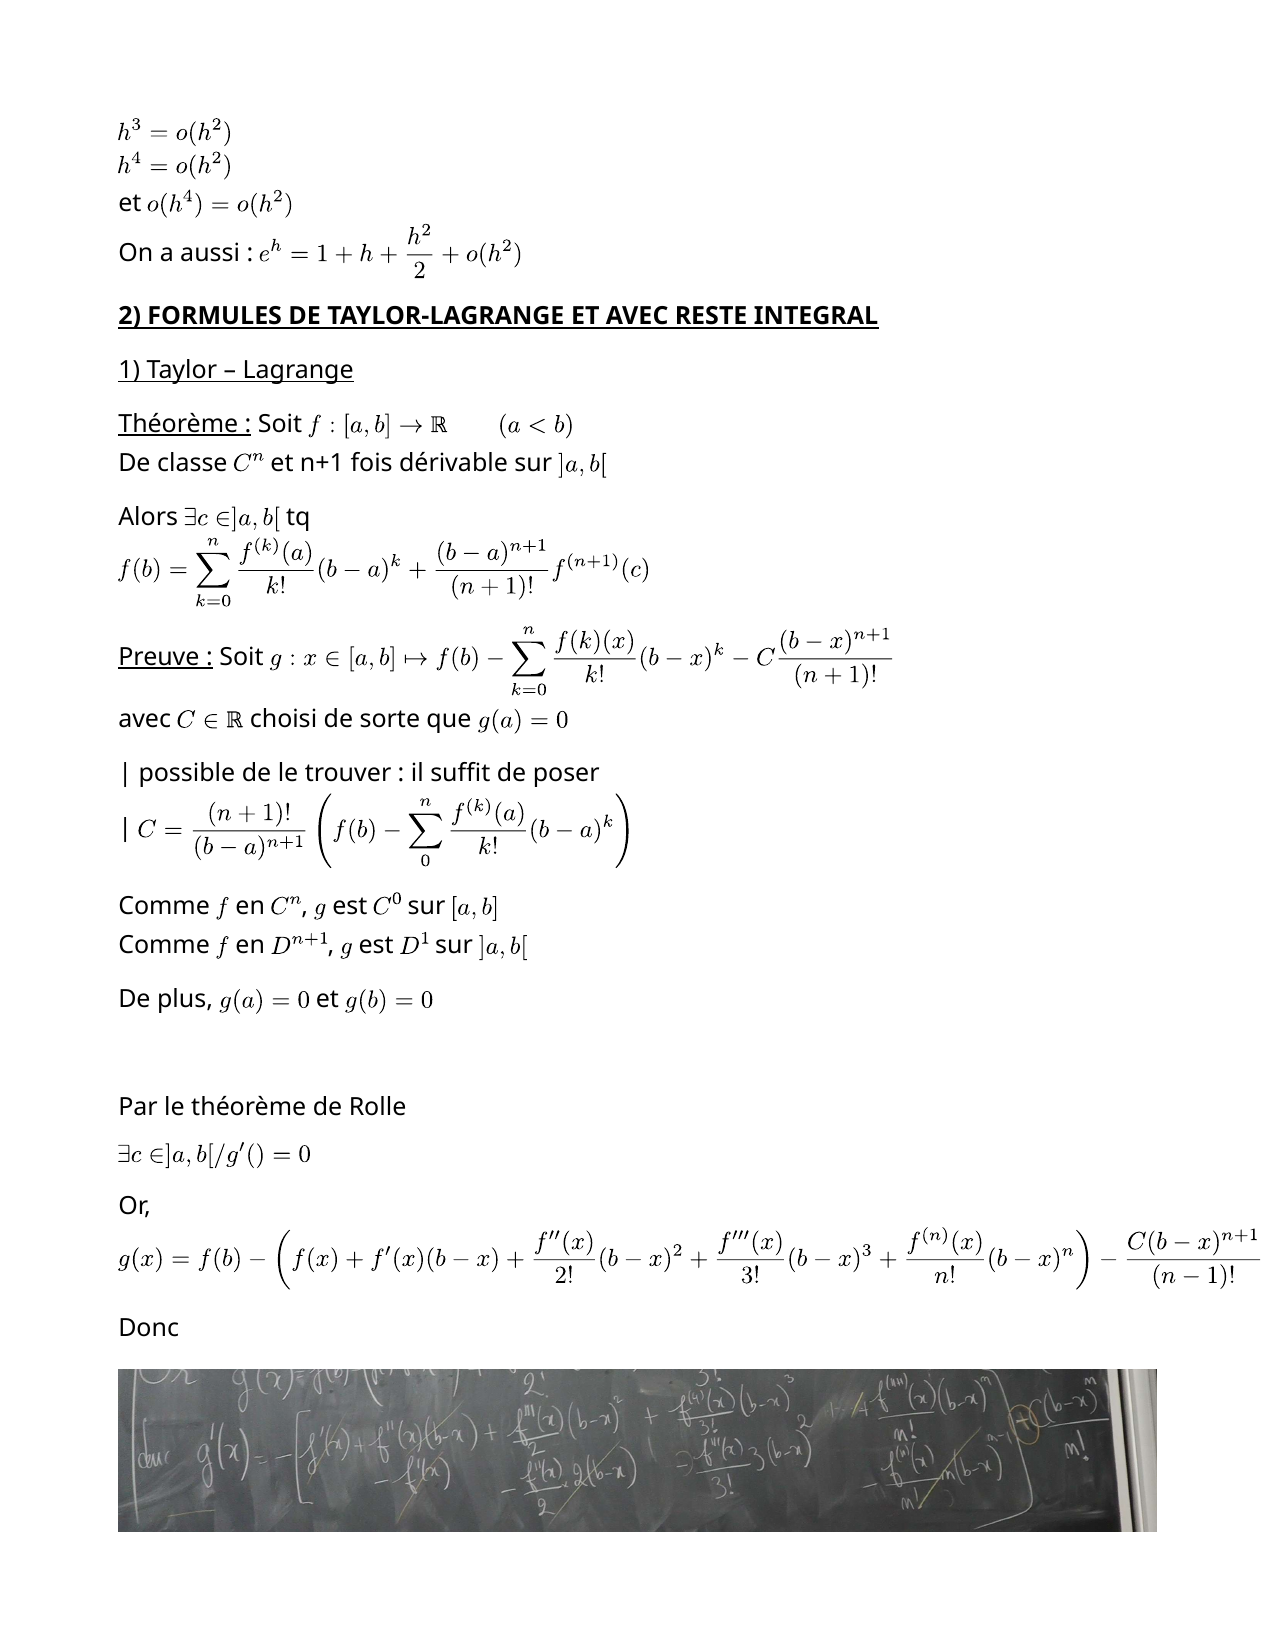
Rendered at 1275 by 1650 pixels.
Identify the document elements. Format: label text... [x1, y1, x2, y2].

text Théorème : Soit De classe et n+1 fois dérivable sur [118, 405, 1157, 479]
text De plus, et [118, 981, 1157, 1015]
text et On a aussi : [118, 118, 1157, 278]
text Or, [118, 1188, 1157, 1228]
text Comme en , est sur Comme en , est sur [118, 888, 1157, 961]
text | possible de le trouver : il suffit de poser | [118, 754, 1157, 868]
text 1) Taylor – Lagrange [118, 352, 1157, 386]
text Alors tq [118, 498, 1157, 607]
text Donc [118, 1309, 1157, 1343]
text Par le théorème de Rolle [118, 1088, 1157, 1122]
text Preuve : Soit avec choisi de sorte que [118, 626, 1157, 735]
picture [118, 1369, 1157, 1532]
text 2) FORMULES DE TAYLOR-LAGRANGE ET AVEC RESTE INTEGRAL [118, 298, 1157, 332]
